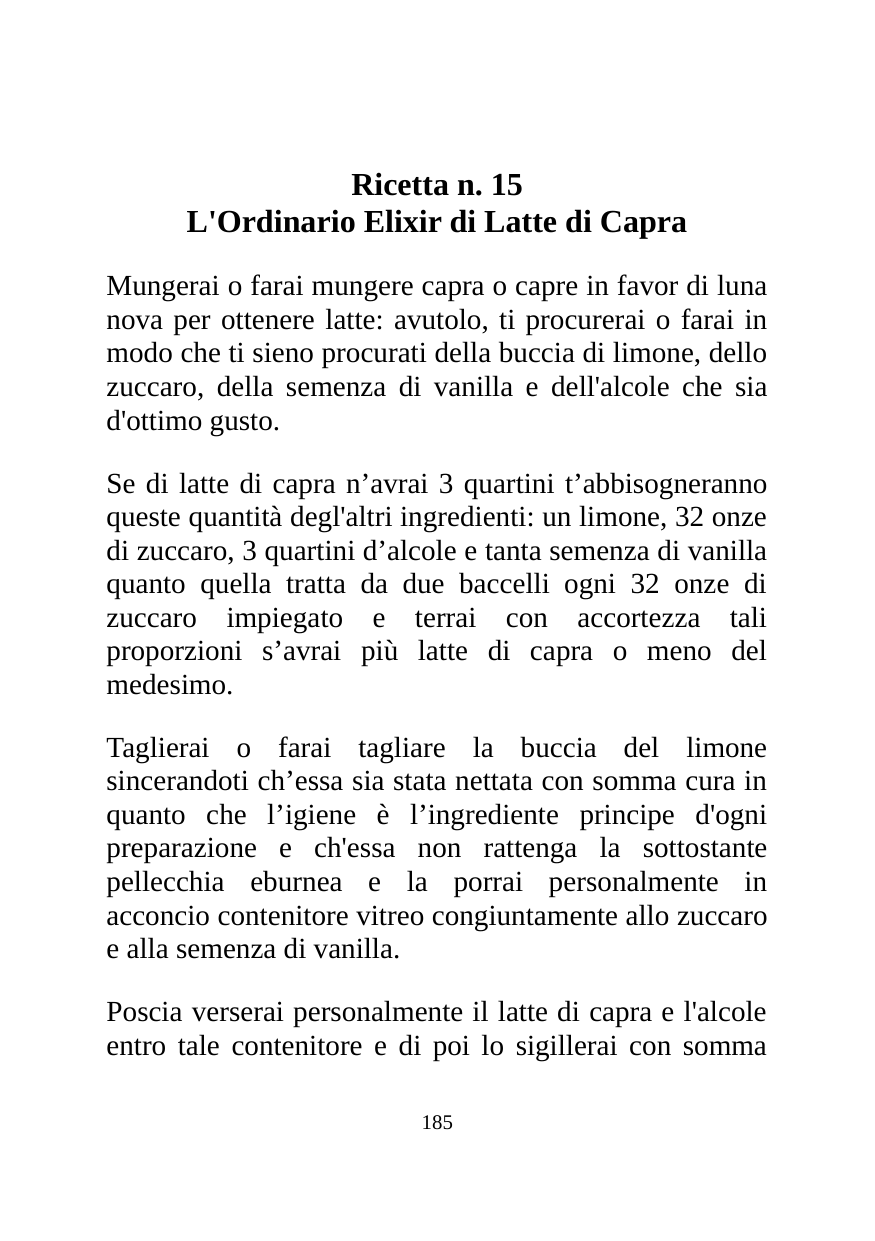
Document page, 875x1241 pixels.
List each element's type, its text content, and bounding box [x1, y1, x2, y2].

text Poscia verserai personalmente il latte di capra e l'alcole entro tale contenitore e di poi lo sigillerai con somma [106, 994, 768, 1061]
text Taglierai o farai tagliare la buccia del limone sincerandoti ch’essa sia stata nettata con somma cura in quanto che l’igiene è l’ingrediente principe d'ogni preparazione e ch'essa non rattenga la sottostante pellecchia eburnea e la porrai personalmente in acconcio contenitore vitreo congiuntamente allo zuccaro e alla semenza di vanilla. [106, 730, 768, 965]
text Se di latte di capra n’avrai 3 quartini t’abbisogneranno queste quantità degl'altri ingredienti: un limone, 32 onze di zuccaro, 3 quartini d’alcole e tanta semenza di vanilla quanto quella tratta da due baccelli ogni 32 onze di zuccaro impiegato e terrai con accortezza tali proporzioni s’avrai più latte di capra o meno del medesimo. [106, 466, 768, 701]
text Mungerai o farai mungere capra o capre in favor di luna nova per ottenere latte: avutolo, ti procurerai o farai in modo che ti sieno procurati della buccia di limone, dello zuccaro, della semenza di vanilla e dell'alcole che sia d'ottimo gusto. [106, 268, 768, 436]
subtitle Ricetta n. 15 L'Ordinario Elixir di Latte di Capra [106, 165, 768, 239]
